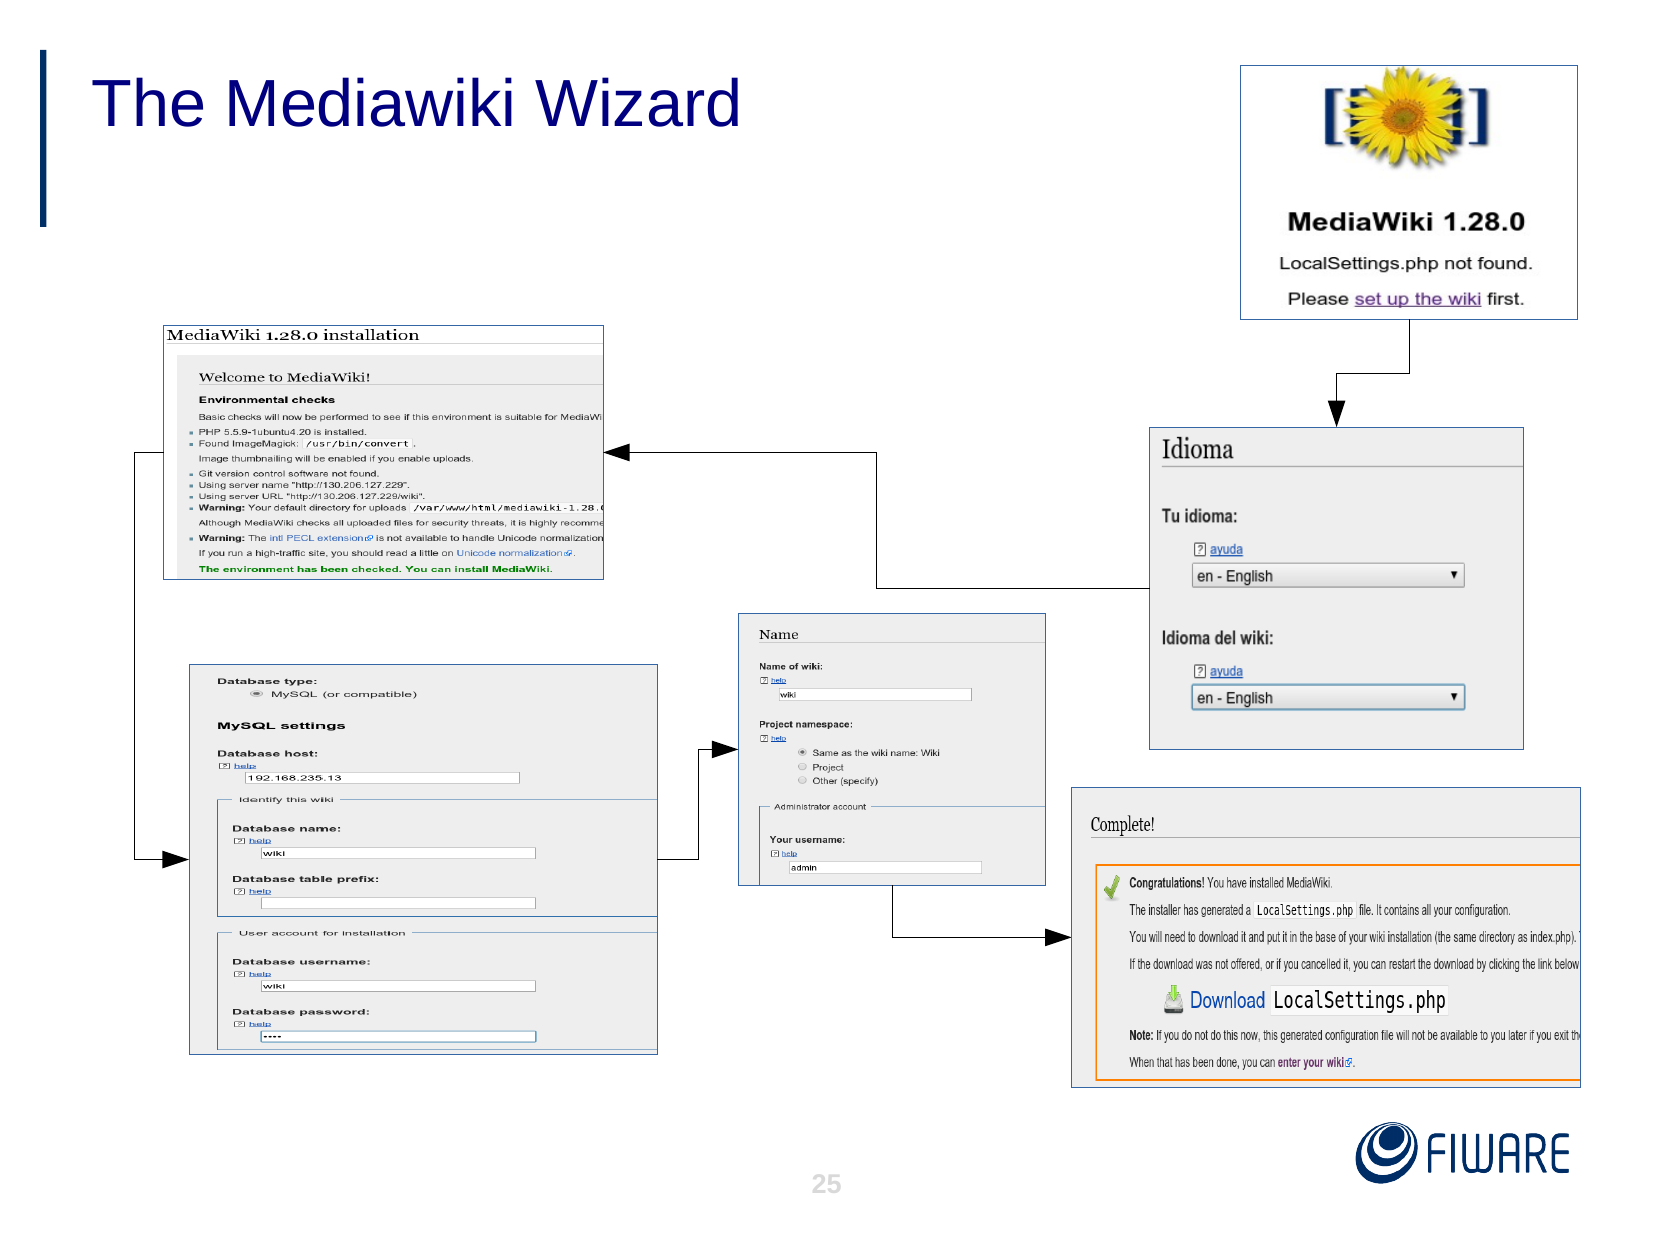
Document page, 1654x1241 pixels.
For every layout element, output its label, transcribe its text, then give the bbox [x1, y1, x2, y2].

picture [1149, 427, 1524, 750]
picture [1071, 787, 1581, 1088]
picture [1240, 65, 1578, 320]
picture [163, 325, 604, 580]
title The Mediawiki Wizard [76, 51, 1408, 222]
picture [738, 613, 1046, 886]
picture [189, 664, 658, 1055]
picture [1351, 1116, 1575, 1188]
slide_number [733, 1149, 921, 1216]
